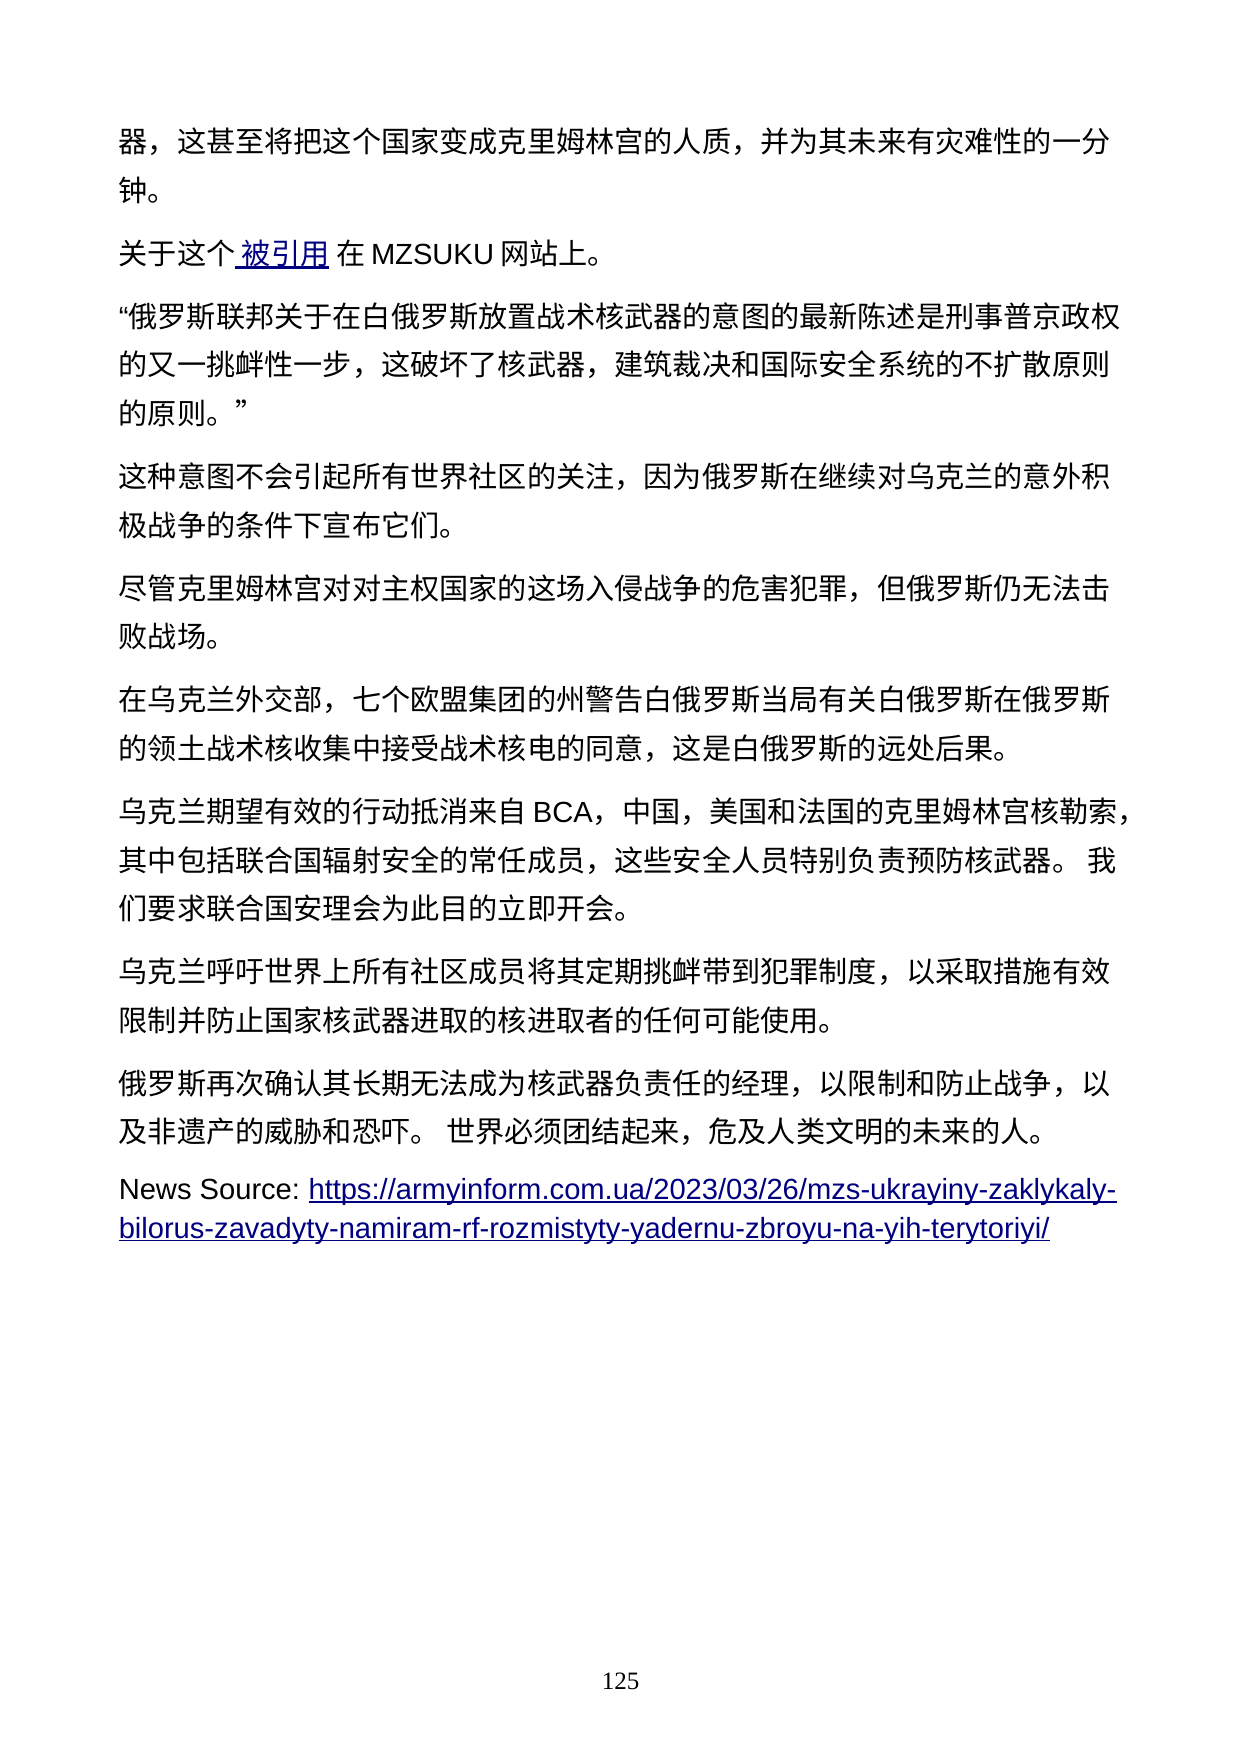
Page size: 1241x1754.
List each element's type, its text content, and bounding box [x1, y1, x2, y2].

text 尽管克里姆林宫对对主权国家的这场入侵战争的危害犯罪，但俄罗斯仍无法击败战场。 [118, 565, 1122, 656]
text 俄罗斯再次确认其长期无法成为核武器负责任的经理，以限制和防止战争，以及非遗产的威胁和恐吓。 世界必须团结起来，危及人类文明的未来的人。 [118, 1060, 1122, 1151]
text 关于这个 被引用 在MZSUKU网站上。 [118, 230, 1122, 272]
text 器，这甚至将把这个国家变成克里姆林宫的人质，并为其未来有灾难性的一分钟。 [118, 118, 1122, 209]
text “俄罗斯联邦关于在白俄罗斯放置战术核武器的意图的最新陈述是刑事普京政权的又一挑衅性一步，这破坏了核武器，建筑裁决和国际安全系统的不扩散原则的原则。” [118, 293, 1122, 433]
text 乌克兰期望有效的行动抵消来自BCA，中国，美国和法国的克里姆林宫核勒索，其中包括联合国辐射安全的常任成员，这些安全人员特别负责预防核武器。 我们要求联合国安理会为此目的立即开会。 [118, 788, 1122, 928]
text 在乌克兰外交部，七个欧盟集团的州警告白俄罗斯当局有关白俄罗斯在俄罗斯的领土战术核收集中接受战术核电的同意，这是白俄罗斯的远处后果。 [118, 677, 1122, 768]
text 这种意图不会引起所有世界社区的关注，因为俄罗斯在继续对乌克兰的意外积极战争的条件下宣布它们。 [118, 453, 1122, 544]
text News Source: https://armyinform.com.ua/2023/03/26/mzs-ukrayiny-zaklykaly-bilorus-zavadyty-namiram-rf-rozmistyty-yadernu-zbroyu-na-yih-terytoriyi/ [118, 1172, 1122, 1244]
text 乌克兰呼吁世界上所有社区成员将其定期挑衅带到犯罪制度，以采取措施有效限制并防止国家核武器进取的核进取者的任何可能使用。 [118, 949, 1122, 1039]
